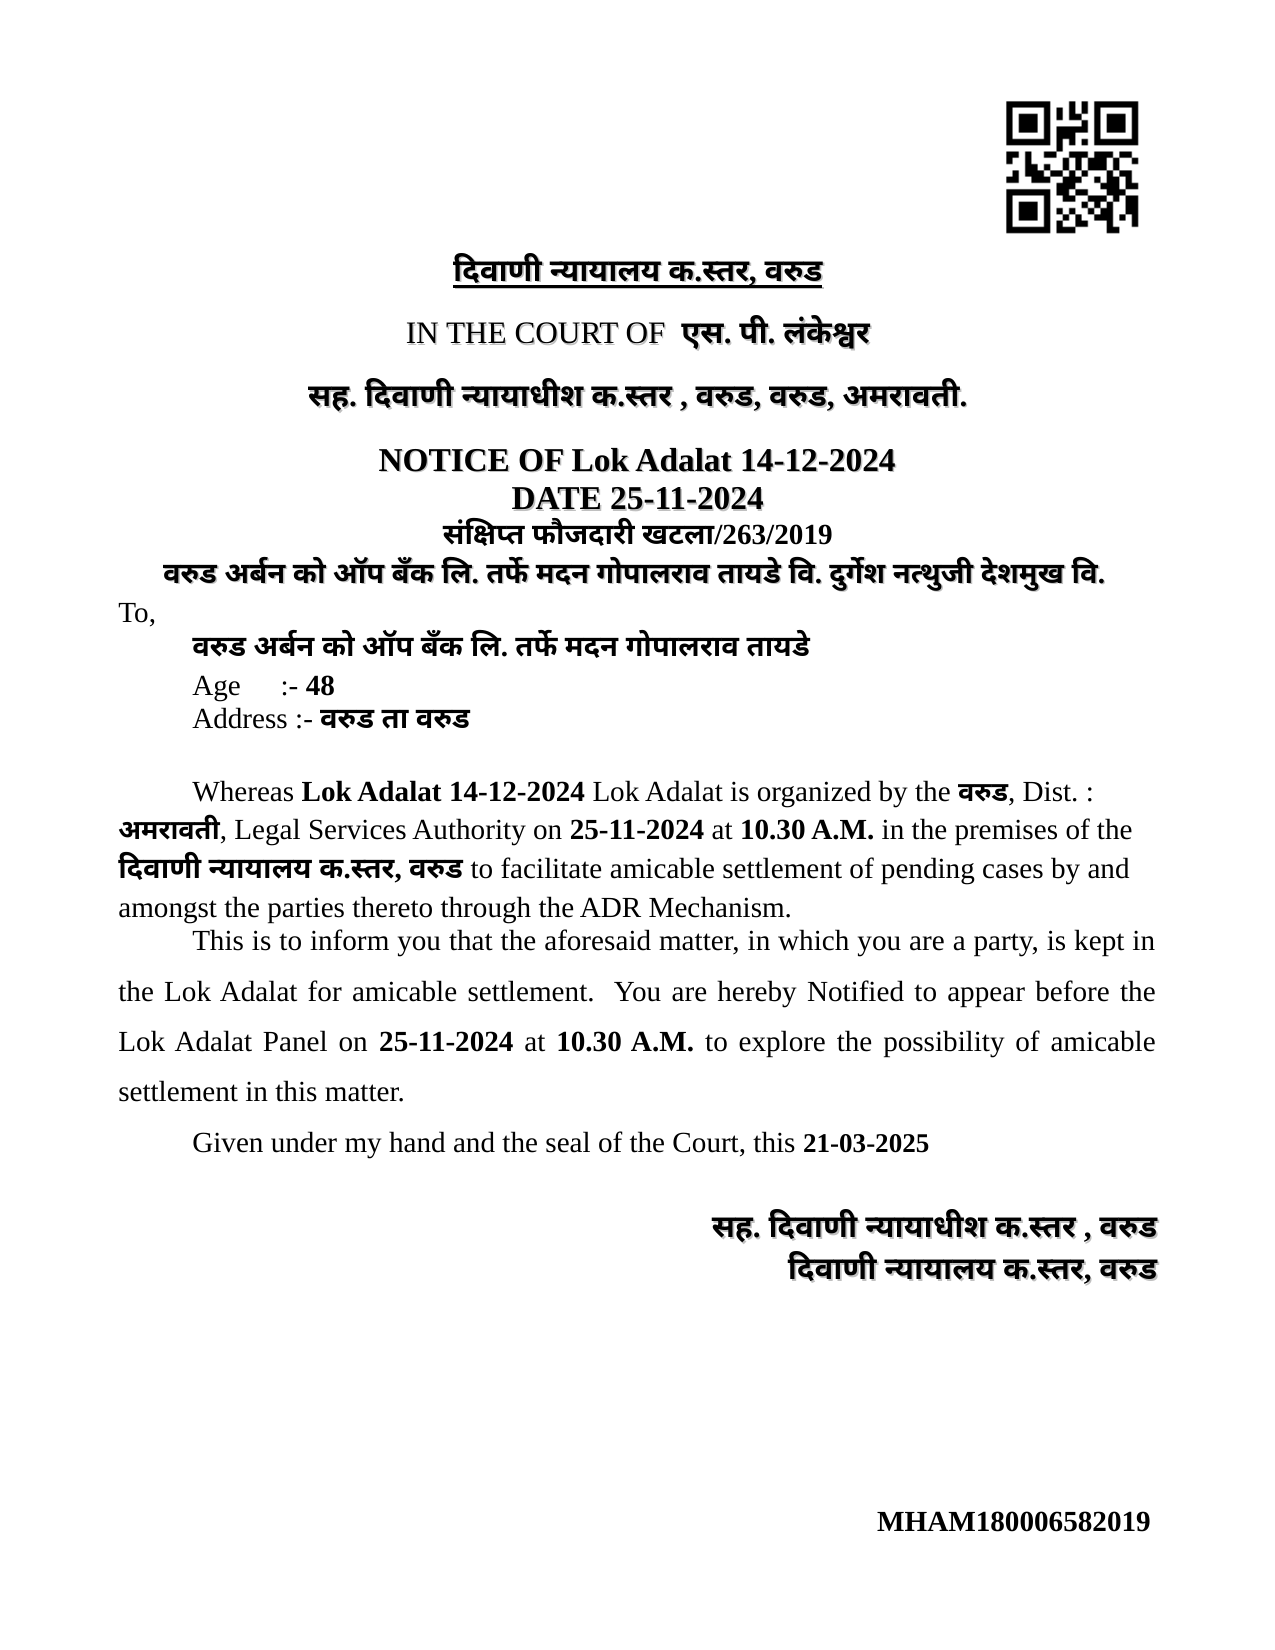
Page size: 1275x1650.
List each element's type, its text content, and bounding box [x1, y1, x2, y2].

text दिवाणी न्यायालय क.स्तर, वरुड [118, 1251, 1157, 1292]
text वरुड अर्बन को ऑप बँक लि. तर्फे मदन गोपालराव तायडे [118, 629, 1157, 668]
text IN THE COURT OF एस. पी. लंकेश्वर [118, 314, 1157, 356]
text संक्षिप्त फौजदारी खटला/263/2019 [118, 517, 1157, 556]
picture [994, 89, 1151, 246]
text Age :- 48 [118, 668, 1157, 701]
text Address :- वरुड ता वरुड [118, 701, 1157, 741]
text To, [118, 595, 1157, 629]
text NOTICE OF Lok Adalat 14-12-2024 [118, 440, 1157, 478]
text This is to inform you that the aforesaid matter, in which you are a party, is kept in the Lok Adalat for amicable settlement. You are hereby Notified to appear before the Lok Adalat Panel on 25-11-2024 at 10.30 A.M. to explore the possibility of amicable settlement in this matter. [118, 923, 1157, 1108]
text सह. दिवाणी न्यायाधीश क.स्तर , वरुड, वरुड, अमरावती. [118, 377, 1157, 419]
text Whereas Lok Adalat 14-12-2024 Lok Adalat is organized by the वरुड, Dist. : अमरावती, Legal Services Authority on 25-11-2024 at 10.30 A.M. in the premises of the दिवाणी न्यायालय क.स्तर, वरुड to facilitate amicable settlement of pending cases by and amongst the parties thereto through the ADR Mechanism. [118, 774, 1157, 923]
text दिवाणी न्यायालय क.स्तर, वरुड [118, 252, 1157, 294]
text Given under my hand and the seal of the Court, this 21-03-2025 [118, 1125, 1157, 1158]
text वरुड अर्बन को ऑप बँक लि. तर्फे मदन गोपालराव तायडे वि. दुर्गेश नत्थुजी देशमुख वि. [118, 556, 1157, 595]
table_cell [864, 85, 1156, 252]
text DATE 25-11-2024 [118, 478, 1157, 517]
text सह. दिवाणी न्यायाधीश क.स्तर , वरुड [118, 1209, 1157, 1251]
table_header MHAM180006582019 [864, 1499, 1156, 1543]
